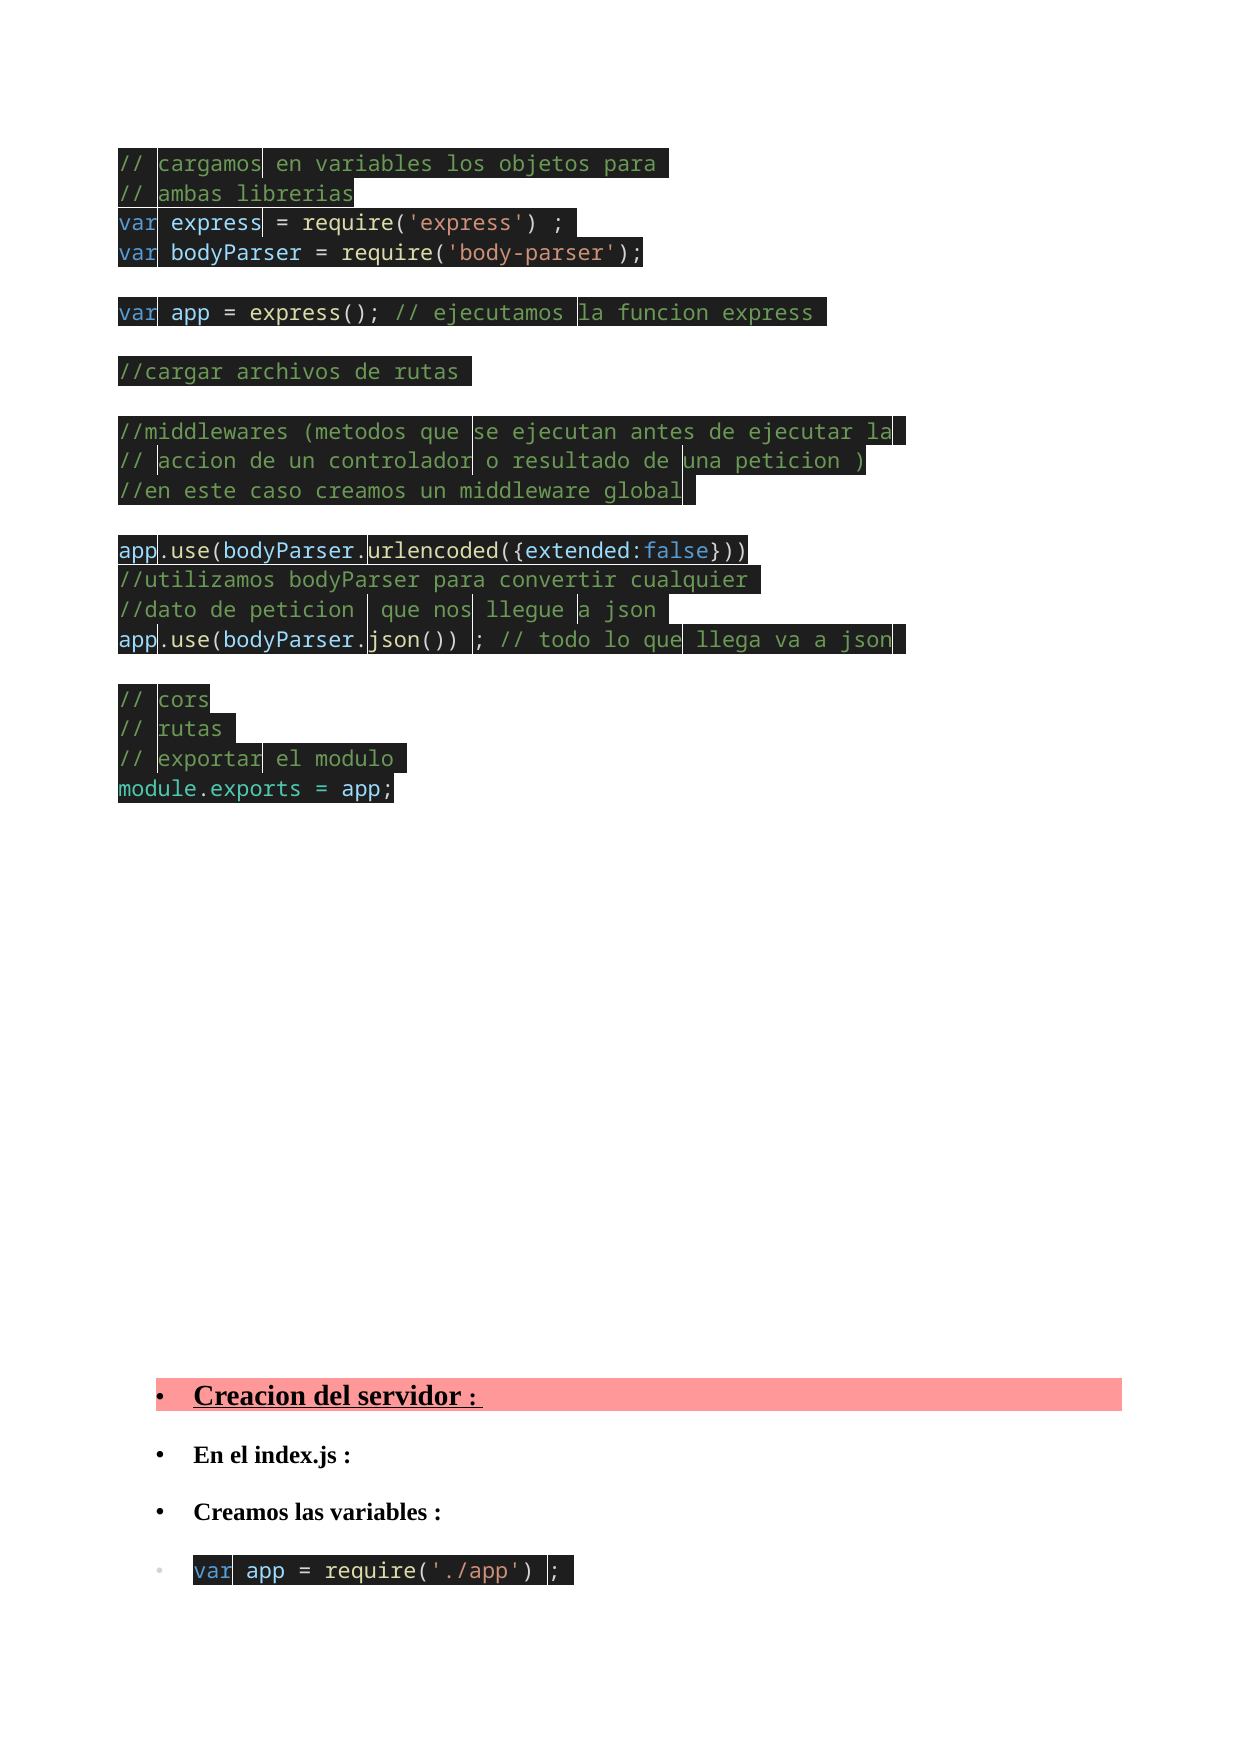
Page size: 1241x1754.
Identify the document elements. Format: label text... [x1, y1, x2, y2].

text var bodyParser = require('body-parser'); [118, 237, 1122, 267]
list En el index.js : [156, 1440, 1122, 1469]
text app.use(bodyParser.urlencoded({extended:false})) [118, 535, 1122, 564]
text // exportar el modulo [118, 743, 1122, 773]
text module.exports = app; [118, 773, 1122, 803]
text app.use(bodyParser.json()) ; // todo lo que llega va a json [118, 624, 1122, 654]
text // ambas librerias [118, 178, 1122, 207]
text // accion de un controlador o resultado de una peticion ) [118, 445, 1122, 475]
list Creacion del servidor : [156, 1378, 1122, 1411]
list Creamos las variables : [156, 1497, 1122, 1526]
text var app = express(); // ejecutamos la funcion express [118, 297, 1122, 326]
text //en este caso creamos un middleware global [118, 475, 1122, 505]
text //cargar archivos de rutas [118, 356, 1122, 386]
text // rutas [118, 713, 1122, 743]
text // cors [118, 683, 1122, 713]
list var app = require('./app') ; [156, 1555, 1122, 1585]
text //utilizamos bodyParser para convertir cualquier [118, 564, 1122, 594]
text // cargamos en variables los objetos para [118, 148, 1122, 178]
text //dato de peticion que nos llegue a json [118, 594, 1122, 624]
text var express = require('express') ; [118, 207, 1122, 237]
text //middlewares (metodos que se ejecutan antes de ejecutar la [118, 416, 1122, 445]
